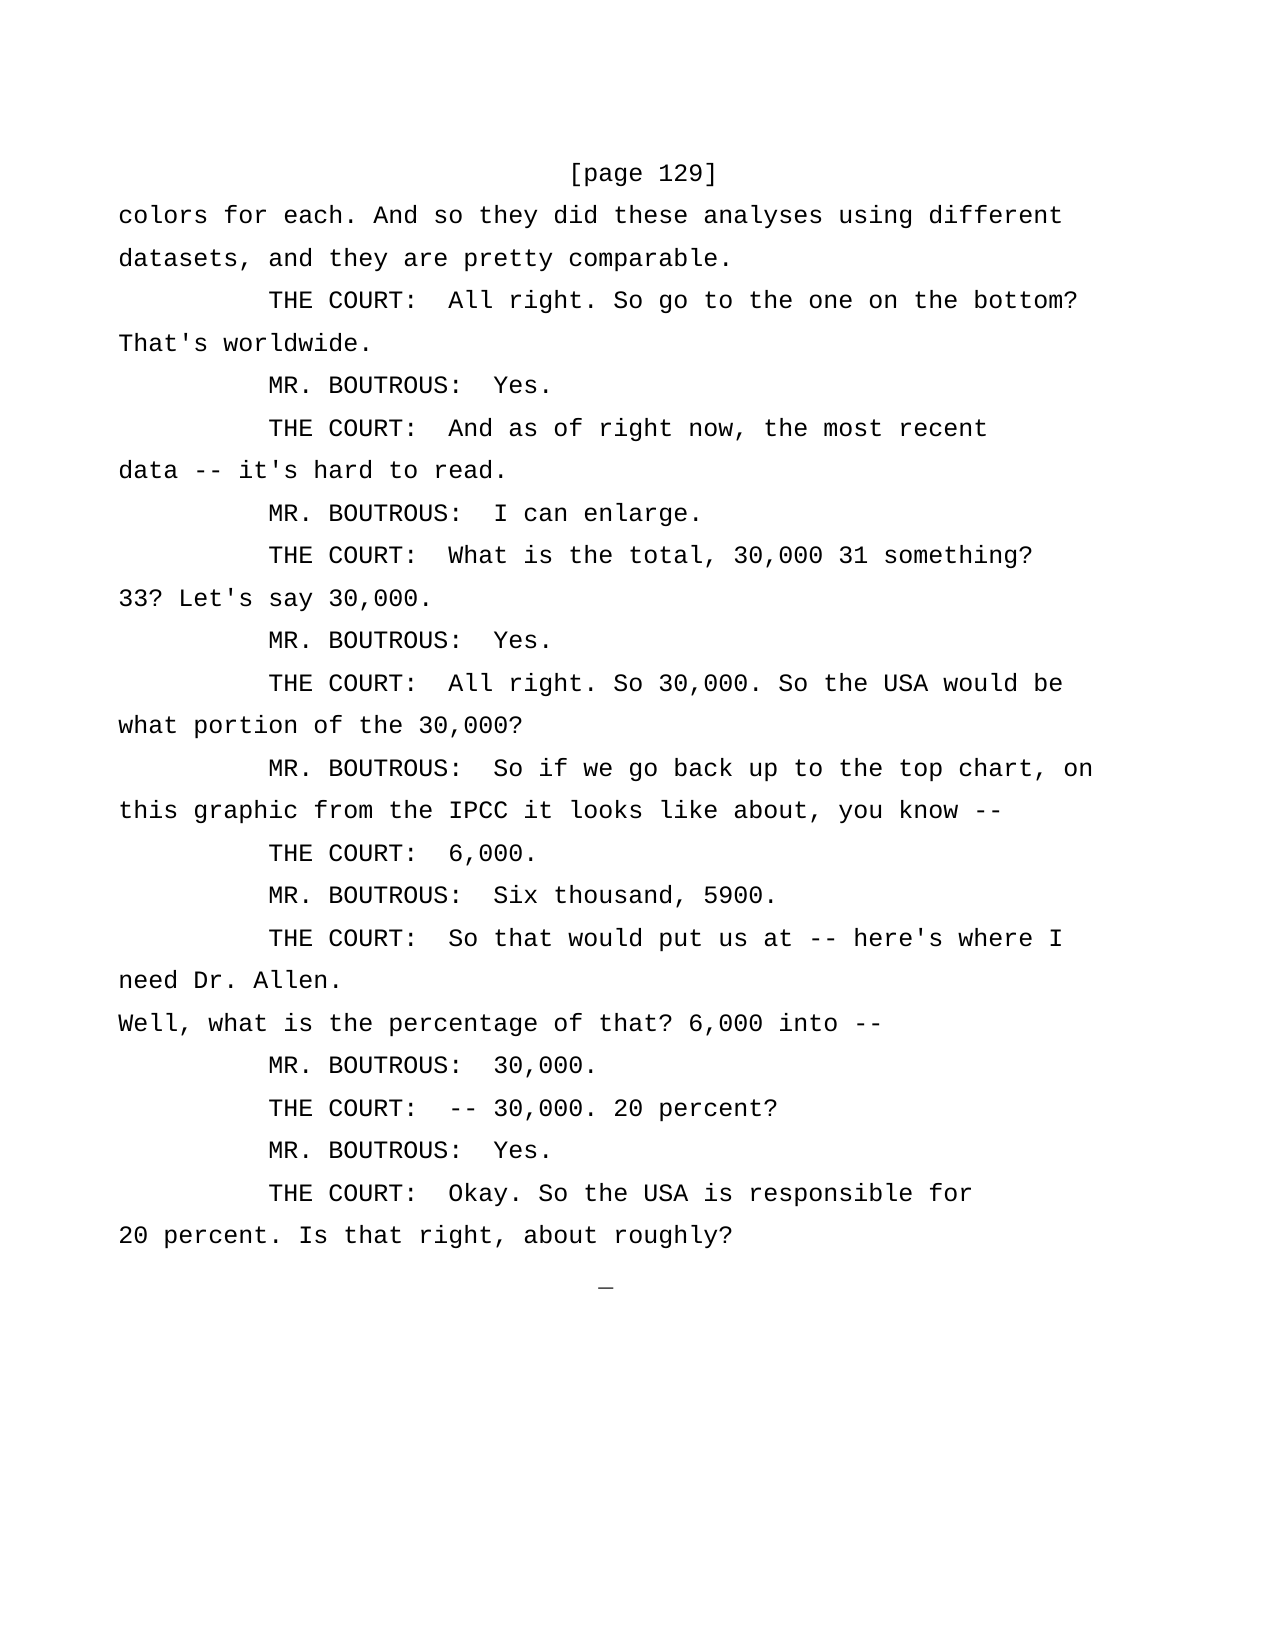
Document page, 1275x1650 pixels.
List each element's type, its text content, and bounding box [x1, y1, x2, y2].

text what portion of the 30,000? [118, 713, 1157, 741]
text _ [118, 1266, 1157, 1294]
text data -- it's hard to read. [118, 458, 1157, 486]
text [page 129] [118, 161, 1157, 189]
text THE COURT: All right. So 30,000. So the USA would be [118, 671, 1157, 699]
text 20 percent. Is that right, about roughly? [118, 1223, 1157, 1251]
text MR. BOUTROUS: So if we go back up to the top chart, on [118, 756, 1157, 784]
text colors for each. And so they did these analyses using different [118, 203, 1157, 231]
text MR. BOUTROUS: I can enlarge. [118, 501, 1157, 529]
text Well, what is the percentage of that? 6,000 into -- [118, 1011, 1157, 1039]
text THE COURT: What is the total, 30,000 31 something? [118, 543, 1157, 571]
text THE COURT: 6,000. [118, 841, 1157, 869]
text MR. BOUTROUS: Yes. [118, 628, 1157, 656]
text MR. BOUTROUS: 30,000. [118, 1053, 1157, 1081]
text THE COURT: Okay. So the USA is responsible for [118, 1181, 1157, 1209]
text THE COURT: All right. So go to the one on the bottom? [118, 288, 1157, 316]
text datasets, and they are pretty comparable. [118, 246, 1157, 274]
text That's worldwide. [118, 331, 1157, 359]
text this graphic from the IPCC it looks like about, you know -- [118, 798, 1157, 826]
text MR. BOUTROUS: Yes. [118, 1138, 1157, 1166]
text THE COURT: And as of right now, the most recent [118, 416, 1157, 444]
text MR. BOUTROUS: Yes. [118, 373, 1157, 401]
text MR. BOUTROUS: Six thousand, 5900. [118, 883, 1157, 911]
text THE COURT: -- 30,000. 20 percent? [118, 1096, 1157, 1124]
text 33? Let's say 30,000. [118, 586, 1157, 614]
text need Dr. Allen. [118, 968, 1157, 996]
text THE COURT: So that would put us at -- here's where I [118, 926, 1157, 954]
